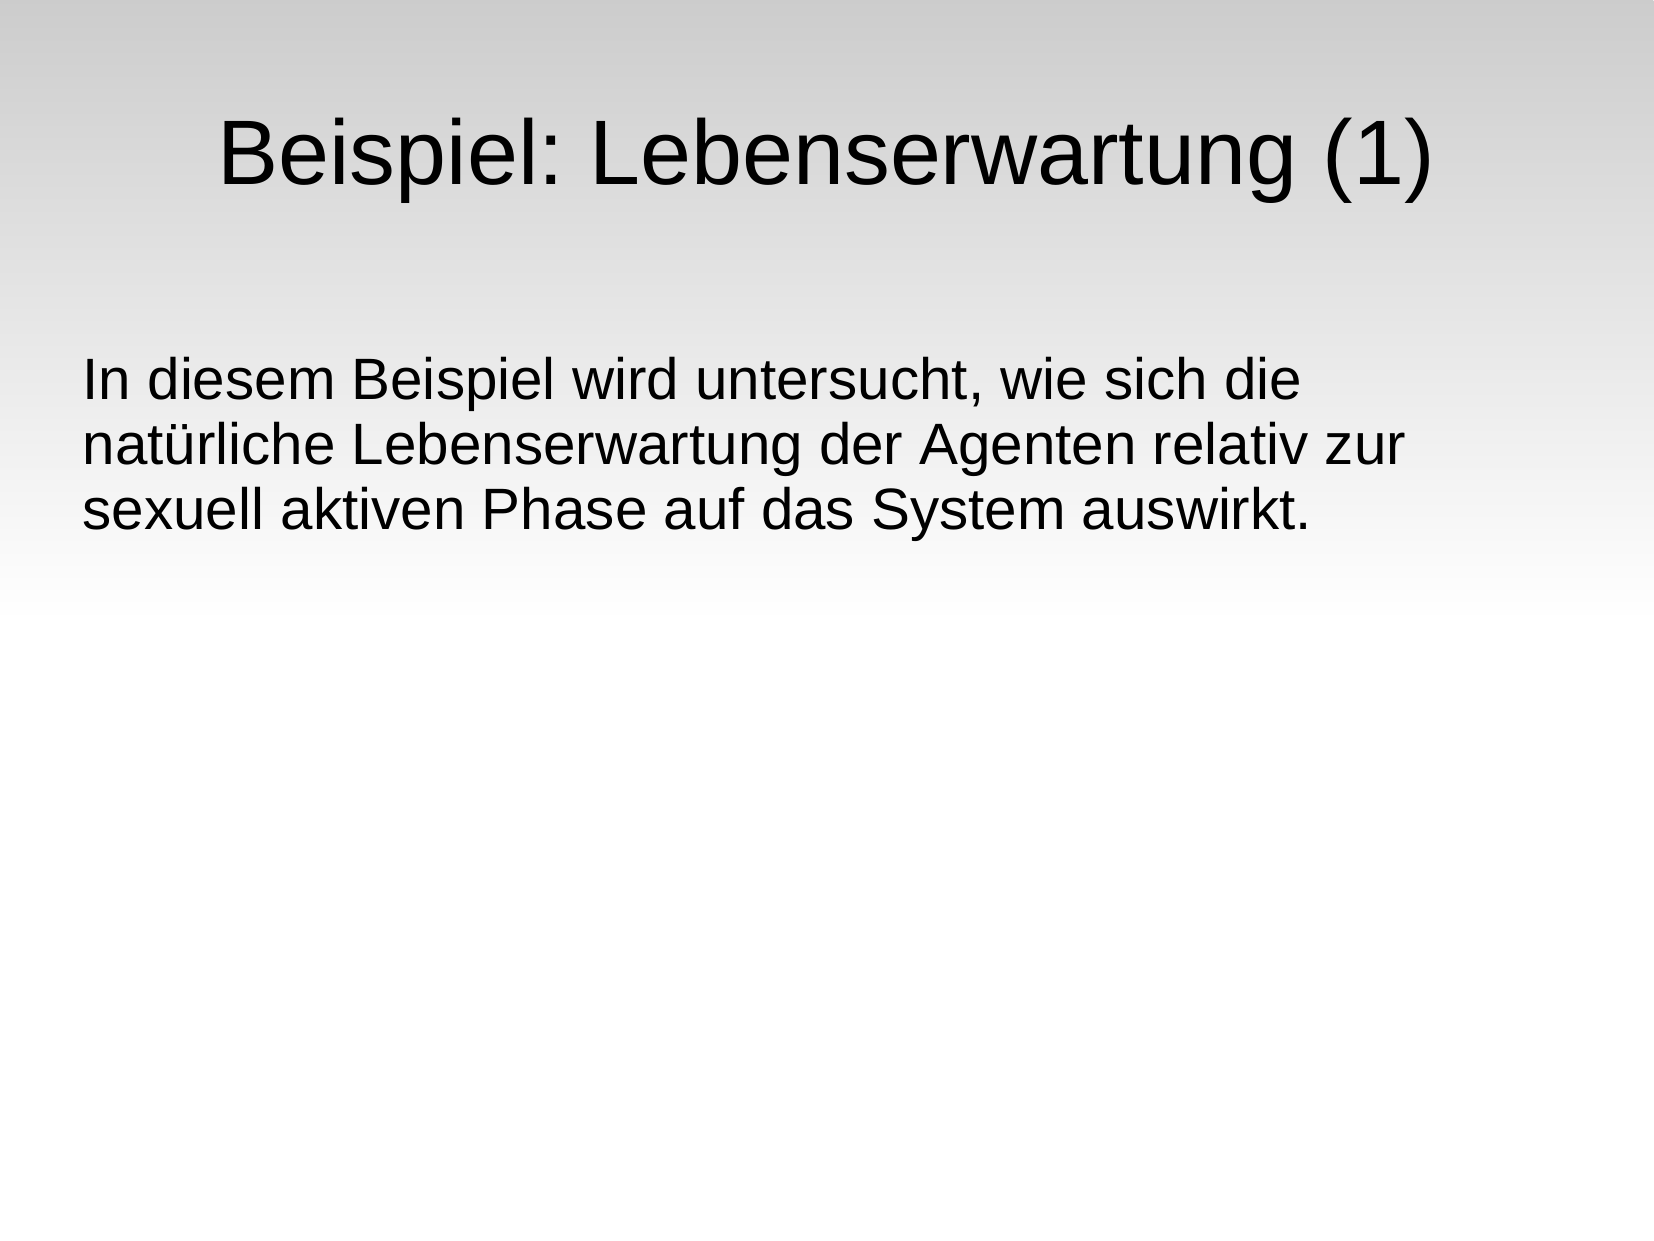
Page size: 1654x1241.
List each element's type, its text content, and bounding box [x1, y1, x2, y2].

subtitle In diesem Beispiel wird untersucht, wie sich die natürliche Lebenserwartung der Agenten relativ zur sexuell aktiven Phase auf das System auswirkt. [82, 297, 1571, 591]
title Beispiel: Lebenserwartung (1) [82, 49, 1571, 257]
